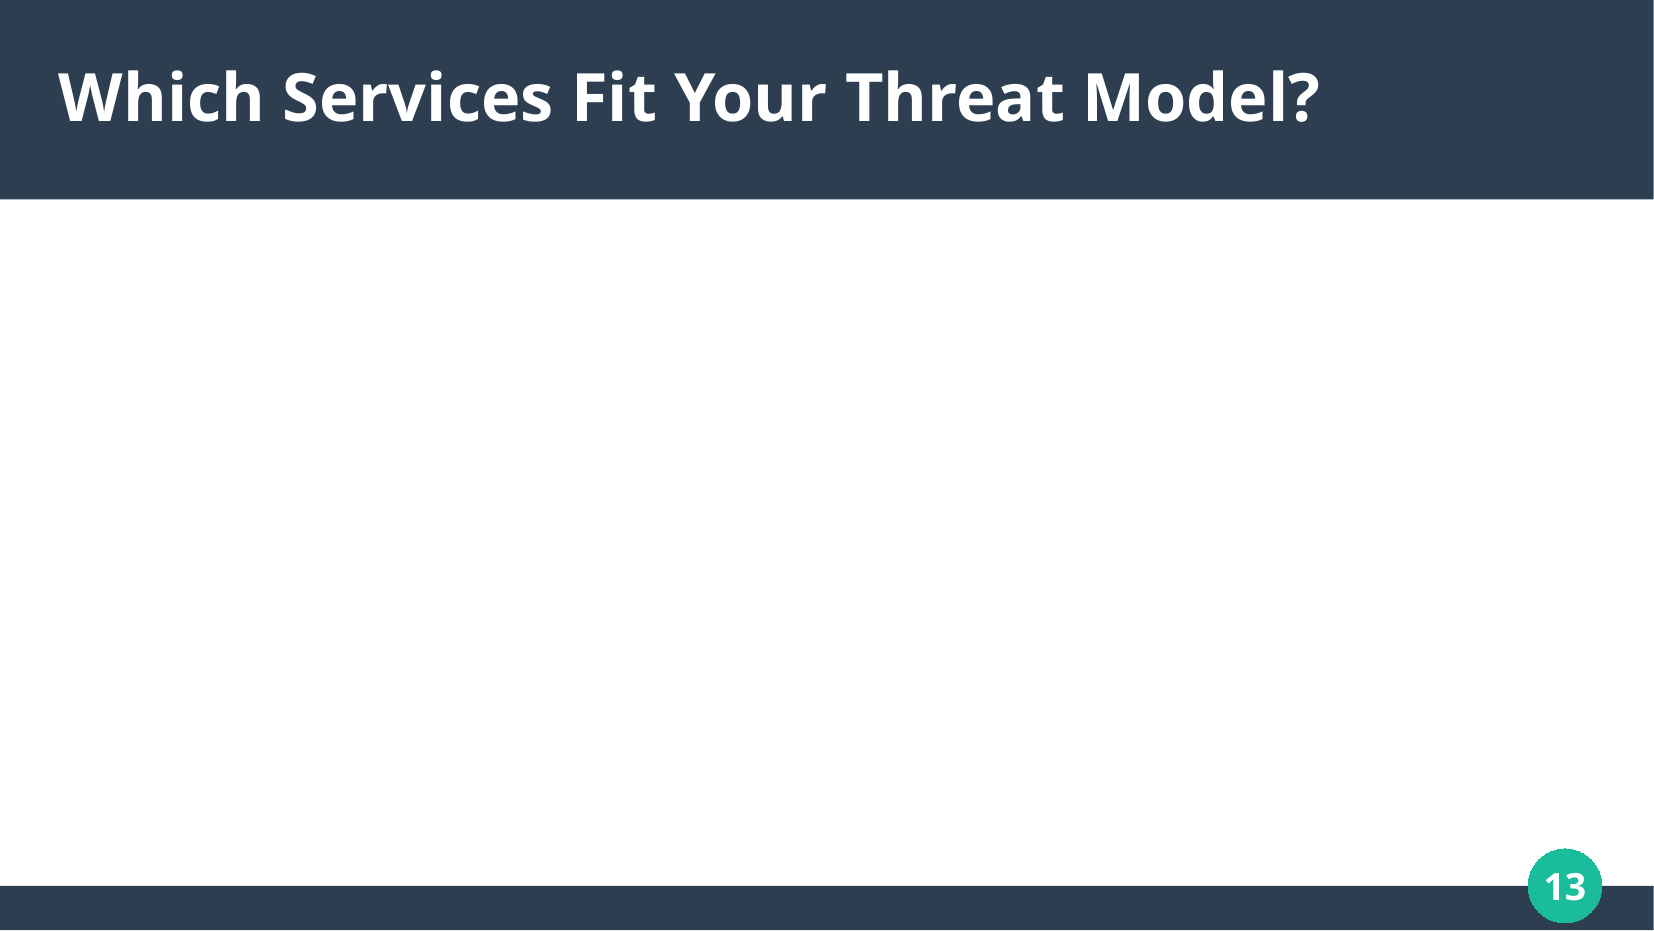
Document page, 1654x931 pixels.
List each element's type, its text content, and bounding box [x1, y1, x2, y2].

title Which Services Fit Your Threat Model? [59, 37, 1595, 155]
